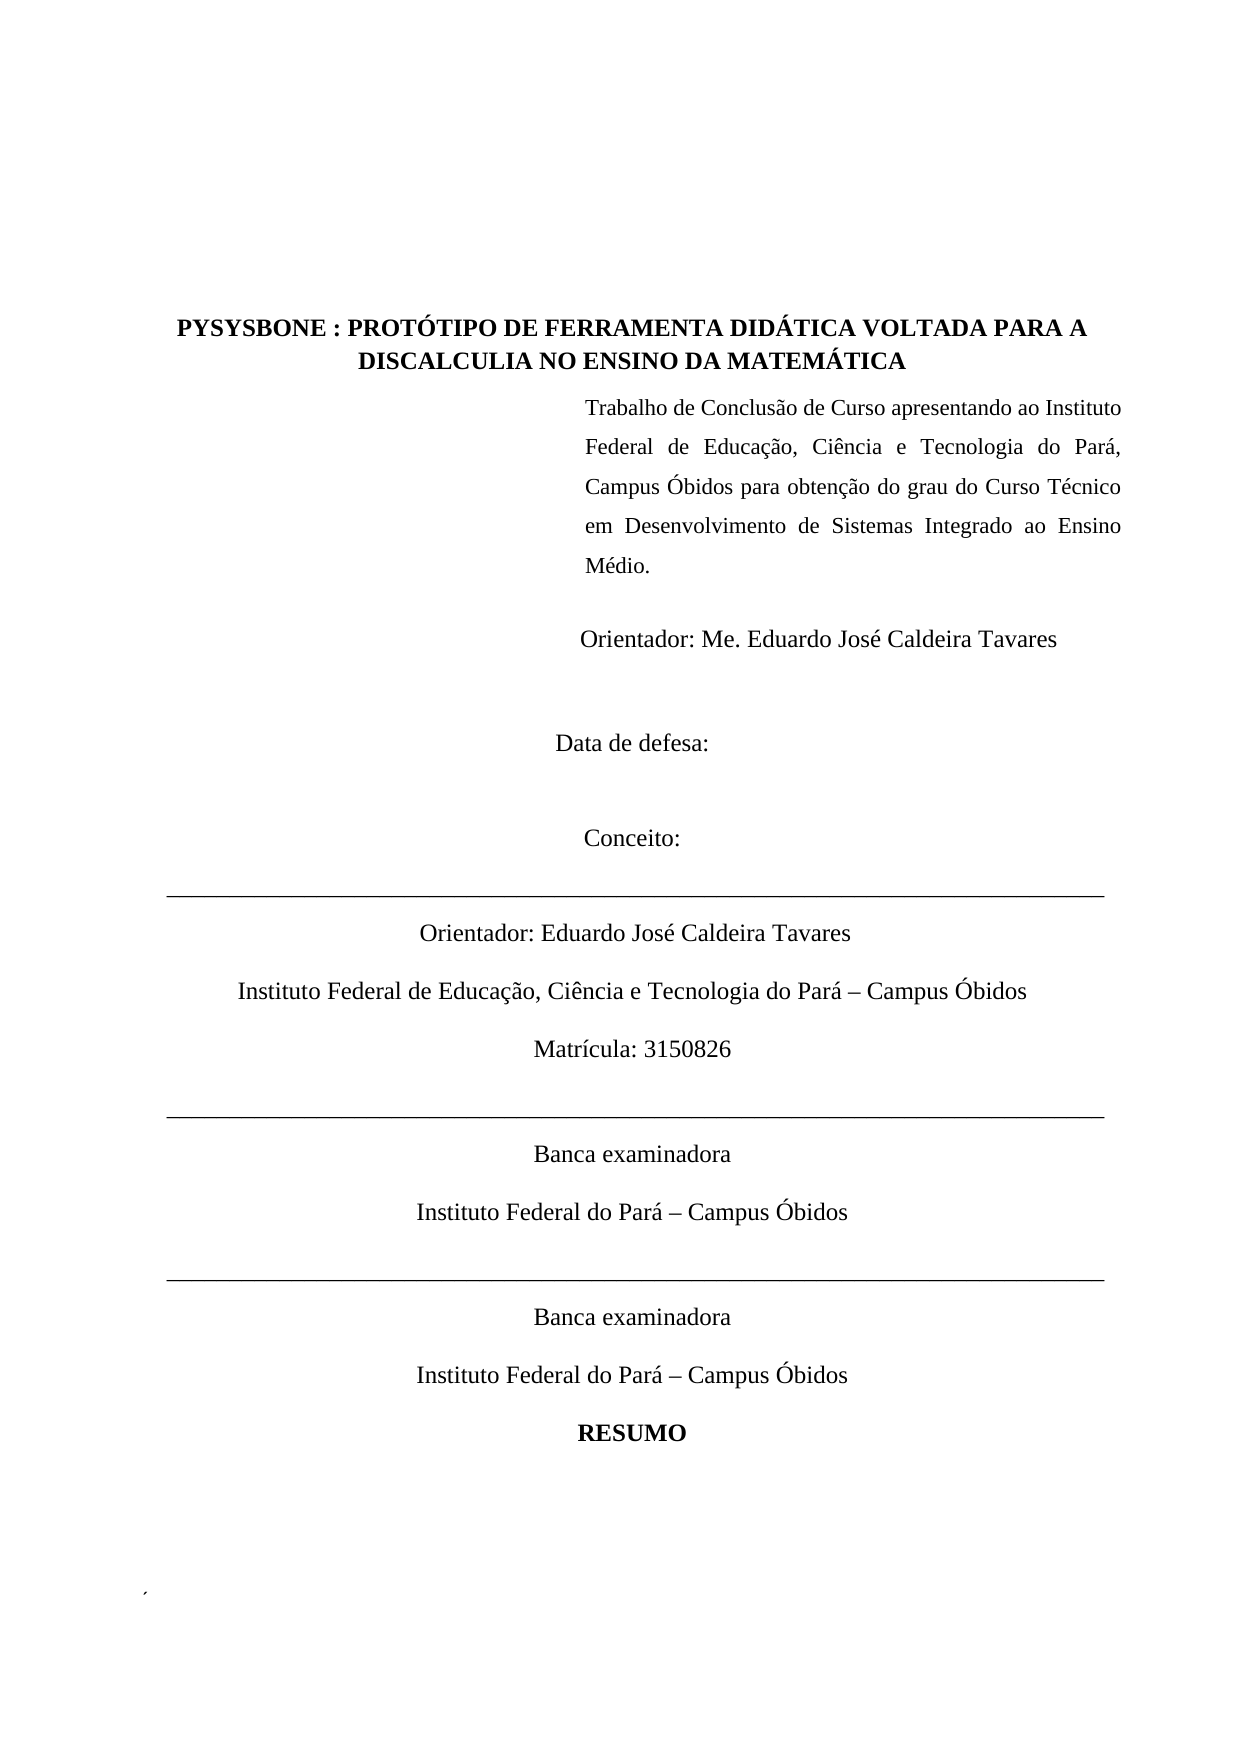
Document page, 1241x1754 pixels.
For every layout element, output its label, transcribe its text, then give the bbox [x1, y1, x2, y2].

text ___________________________________________________________________________ [142, 1092, 1122, 1120]
text PYSYSBONE : PROTÓTIPO DE FERRAMENTA DIDÁTICA VOLTADA PARA A DISCALCULIA NO ENSINO DA MATEMÁTICA [142, 313, 1122, 375]
text ___________________________________________________________________________ [142, 1255, 1122, 1283]
text Instituto Federal do Pará – Campus Óbidos [142, 1360, 1122, 1389]
text RESUMO [142, 1418, 1122, 1446]
text Banca examinadora [142, 1302, 1122, 1331]
text Data de defesa: [142, 728, 1122, 757]
text Banca examinadora [142, 1139, 1122, 1168]
text Instituto Federal de Educação, Ciência e Tecnologia do Pará – Campus Óbidos [142, 976, 1122, 1005]
text Matrícula: 3150826 [142, 1034, 1122, 1063]
text ___________________________________________________________________________ [142, 871, 1122, 900]
text Orientador: Eduardo José Caldeira Tavares [142, 918, 1122, 947]
text Instituto Federal do Pará – Campus Óbidos [142, 1197, 1122, 1226]
text Conceito: [142, 823, 1122, 852]
text Trabalho de Conclusão de Curso apresentando ao Instituto Federal de Educação, Ciência e Tecnologia do Pará, Campus Óbidos para obtenção do grau do Curso Técnico em Desenvolvimento de Sistemas Integrado ao Ensino Médio. [585, 394, 1122, 578]
text Orientador: Me. Eduardo José Caldeira Tavares [142, 624, 1122, 653]
